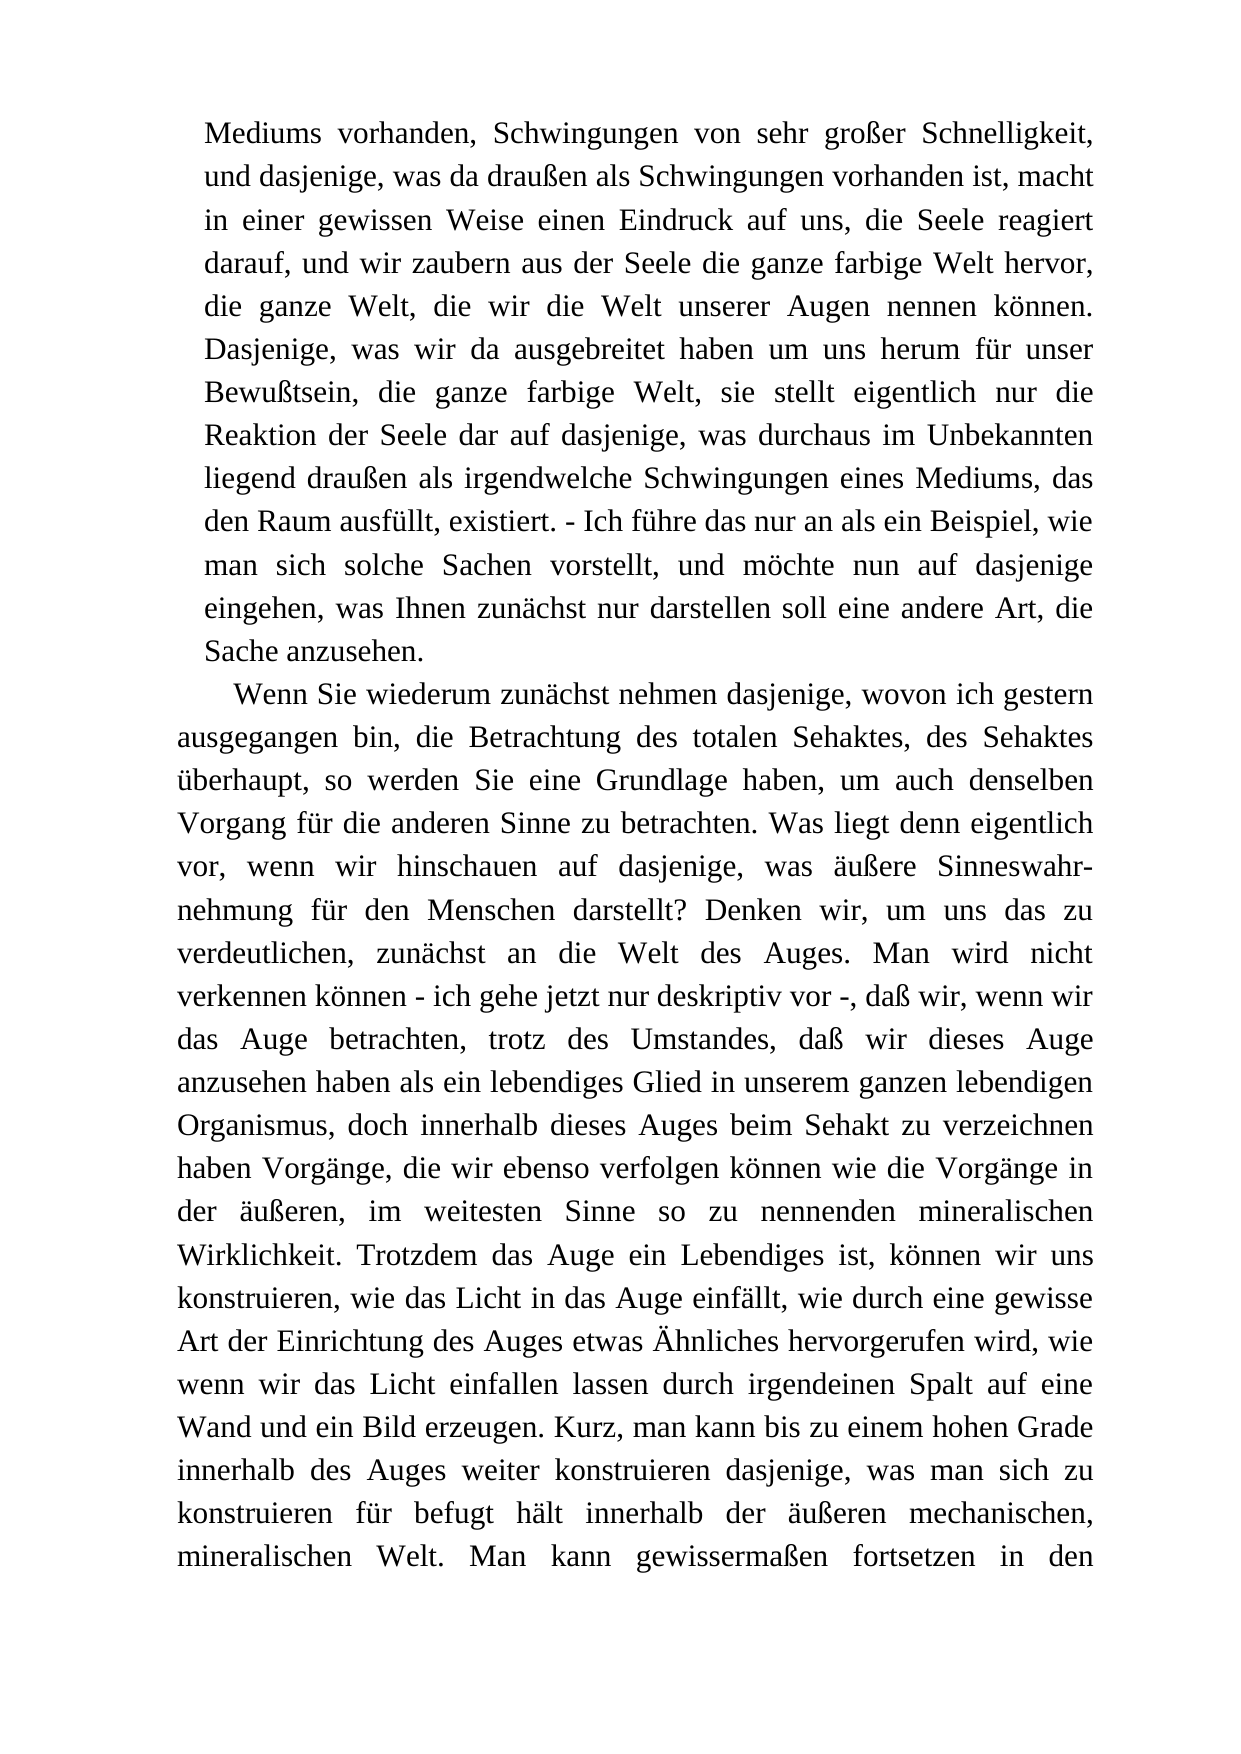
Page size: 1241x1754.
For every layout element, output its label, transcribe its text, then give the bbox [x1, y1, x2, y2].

text Mediums vorhanden, Schwingungen von sehr großer Schnelligkeit, und dasjenige, was da draußen als Schwingungen vorhanden ist, macht in einer gewissen Weise einen Eindruck auf uns, die Seele reagiert darauf, und wir zaubern aus der Seele die ganze farbige Welt hervor, die ganze Welt, die wir die Welt unserer Augen nennen können. Dasjenige, was wir da ausgebreitet haben um uns herum für unser Bewußtsein, die ganze farbige Welt, sie stellt eigentlich nur die Reaktion der Seele dar auf dasjenige, was durchaus im Unbekannten liegend draußen als irgendwelche Schwingungen eines Mediums, das den Raum ausfüllt, existiert. - Ich führe das nur an als ein Beispiel, wie man sich solche Sachen vorstellt, und möchte nun auf dasjenige eingehen, was Ihnen zunächst nur darstellen soll eine andere Art, die Sache anzusehen. [204, 114, 1094, 668]
text Wenn Sie wiederum zunächst nehmen dasjenige, wovon ich gestern ausgegangen bin, die Betrachtung des totalen Sehaktes, des Sehaktes überhaupt, so werden Sie eine Grundlage haben, um auch denselben Vorgang für die anderen Sinne zu betrachten. Was liegt denn eigentlich vor, wenn wir hinschauen auf dasjenige, was äußere Sinneswahr- nehmung für den Menschen darstellt? Denken wir, um uns das zu verdeutlichen, zunächst an die Welt des Auges. Man wird nicht verkennen können - ich gehe jetzt nur deskriptiv vor -, daß wir, wenn wir das Auge betrachten, trotz des Umstandes, daß wir dieses Auge anzusehen haben als ein lebendiges Glied in unserem ganzen lebendigen Organismus, doch innerhalb dieses Auges beim Sehakt zu verzeichnen haben Vorgänge, die wir ebenso verfolgen können wie die Vorgänge in der äußeren, im weitesten Sinne so zu nennenden mineralischen Wirklichkeit. Trotzdem das Auge ein Lebendiges ist, können wir uns konstruieren, wie das Licht in das Auge einfällt, wie durch eine gewisse Art der Einrichtung des Auges etwas Ähnliches hervorgerufen wird, wie wenn wir das Licht einfallen lassen durch irgendeinen Spalt auf eine Wand und ein Bild erzeugen. Kurz, man kann bis zu einem hohen Grade innerhalb des Auges weiter konstruieren dasjenige, was man sich zu konstruieren für befugt hält innerhalb der äußeren mechanischen, mineralischen Welt. Man kann gewissermaßen fortsetzen in den [177, 675, 1094, 1574]
